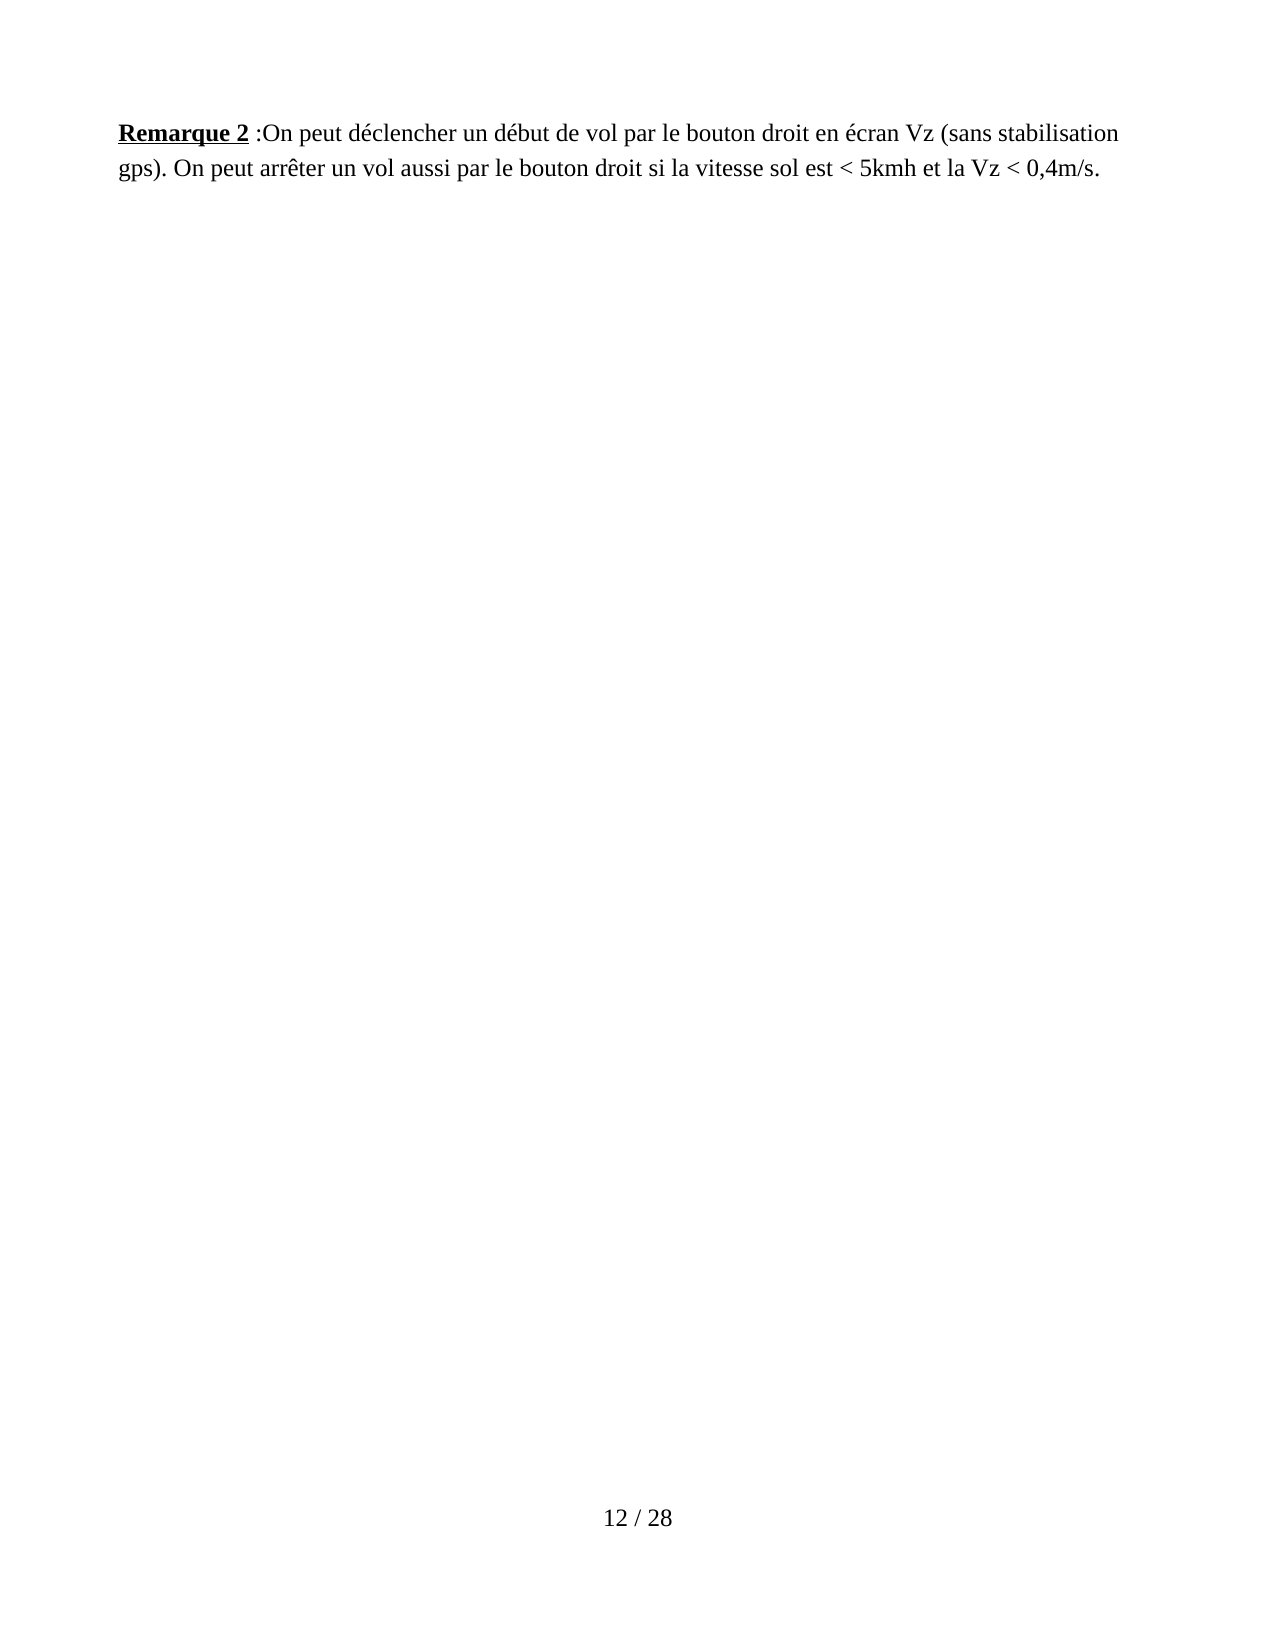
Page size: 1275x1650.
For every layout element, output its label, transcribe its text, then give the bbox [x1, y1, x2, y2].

text Remarque 2 :On peut déclencher un début de vol par le bouton droit en écran Vz (sans stabilisation gps). On peut arrêter un vol aussi par le bouton droit si la vitesse sol est < 5kmh et la Vz < 0,4m/s. [118, 118, 1157, 181]
